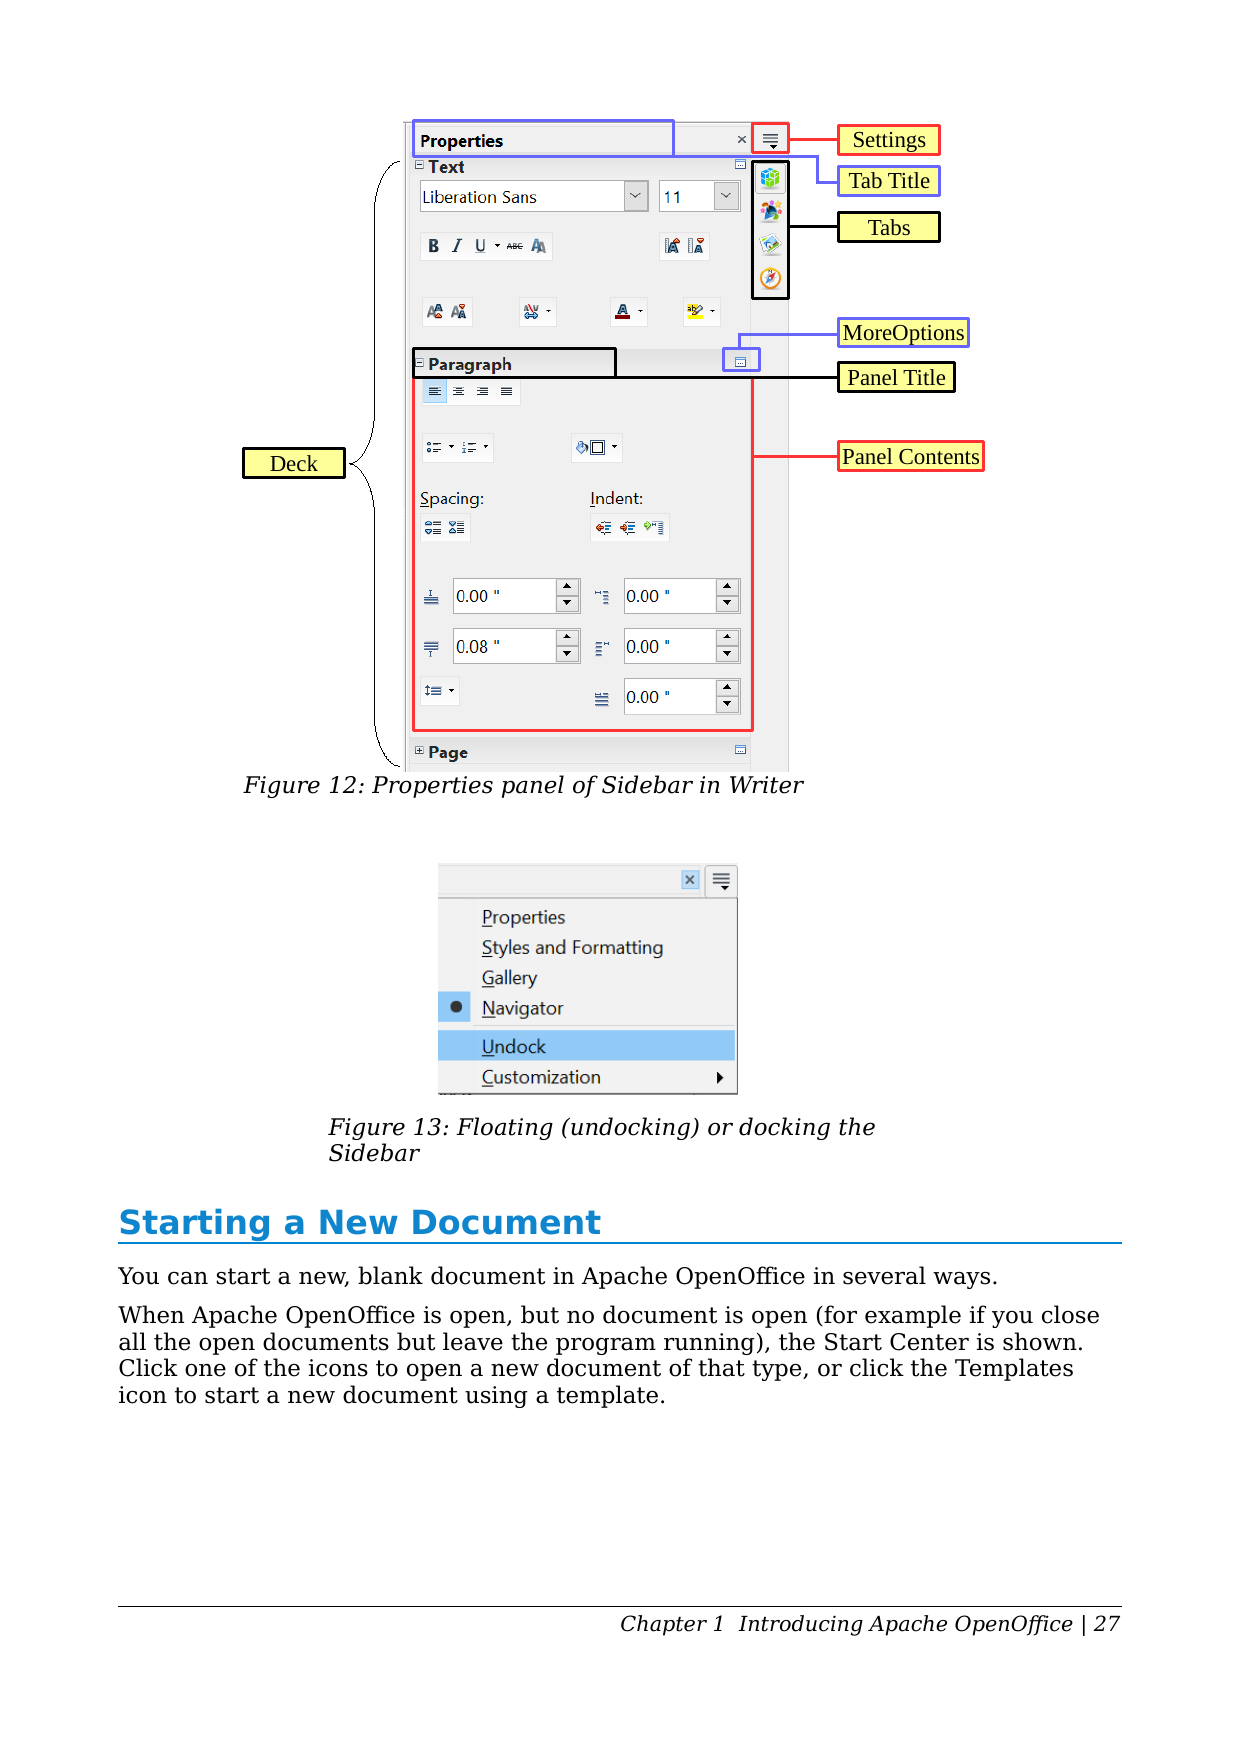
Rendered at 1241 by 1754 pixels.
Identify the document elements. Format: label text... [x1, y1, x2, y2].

text You can start a new, blank document in Apache OpenOffice in several ways. [118, 1263, 1122, 1289]
picture [415, 350, 614, 376]
text Figure 12: Properties panel of Sidebar in Writer [243, 772, 997, 799]
text Figure 13: Floating (undocking) or docking the Sidebar [328, 1114, 912, 1167]
picture [438, 863, 738, 1095]
picture [403, 118, 789, 772]
subtitle Starting a New Document [118, 1203, 1122, 1242]
picture [725, 350, 758, 369]
picture [415, 379, 751, 729]
picture [754, 163, 787, 297]
picture [754, 379, 789, 455]
text When Apache OpenOffice is open, but no document is open (for example if you close all the open documents but leave the program running), the Start Center is shown. Click one of the icons to open a new document of that type, or click the Templates icon to start a new document using a template. [118, 1302, 1122, 1409]
picture [754, 125, 787, 151]
picture [415, 122, 672, 155]
